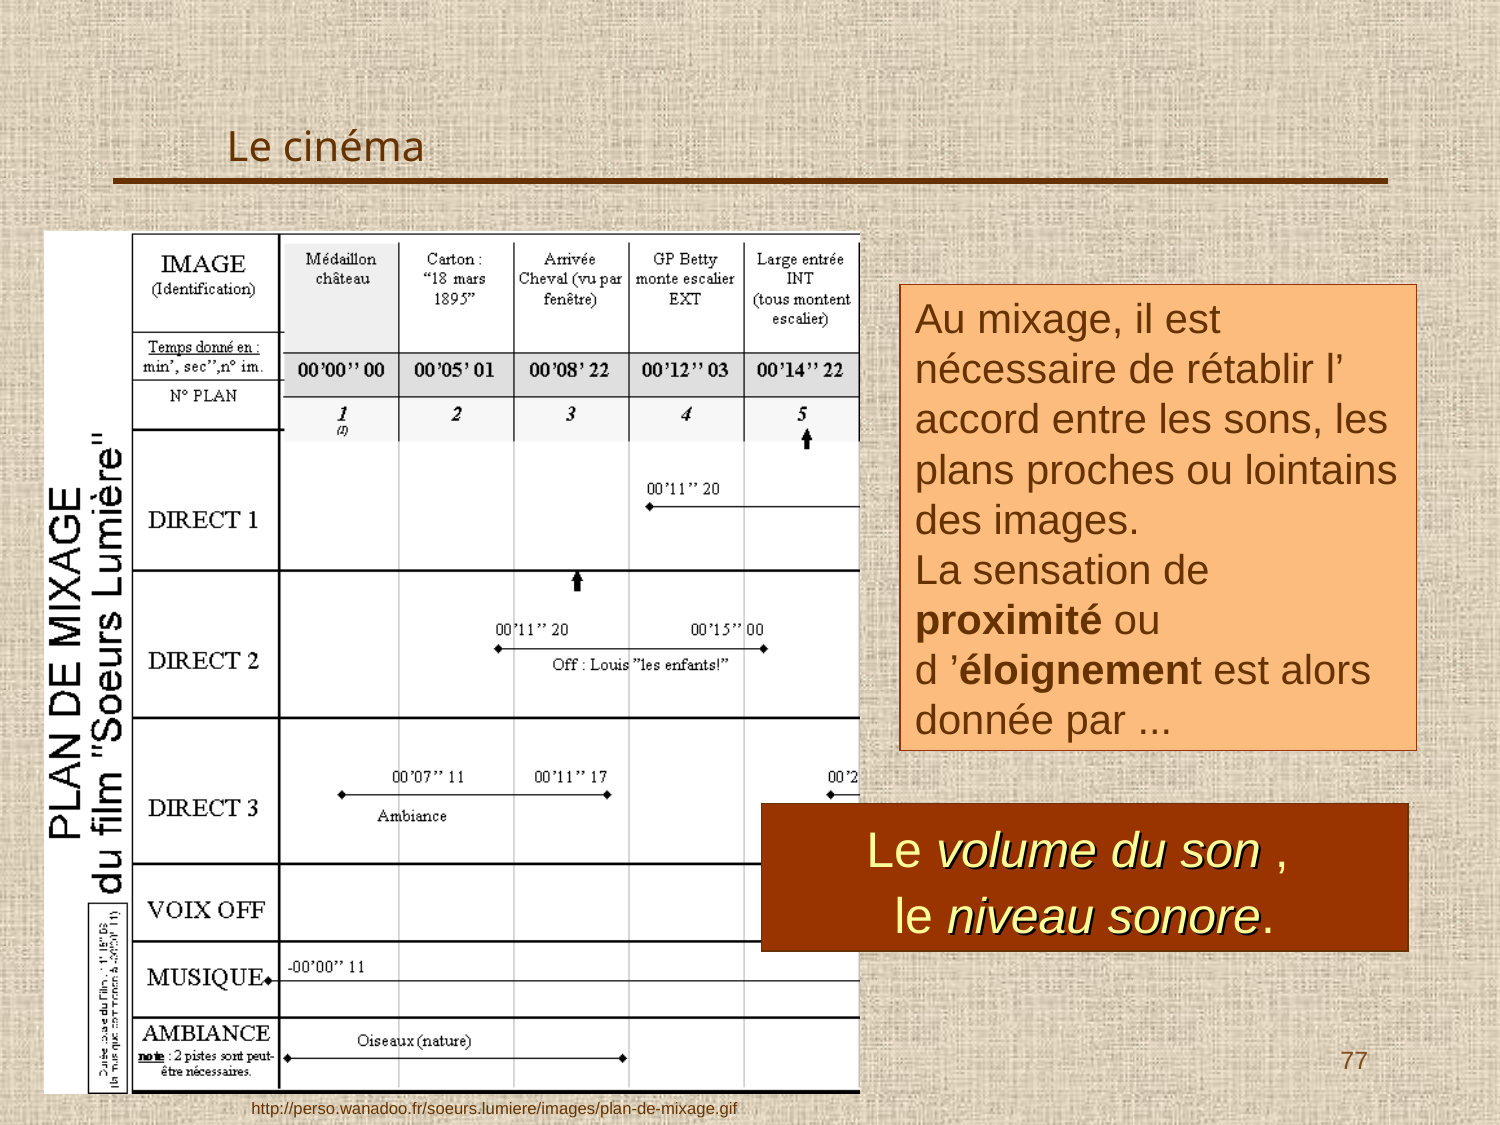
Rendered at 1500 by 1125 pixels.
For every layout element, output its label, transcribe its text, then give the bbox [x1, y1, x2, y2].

text_box Le volume du son , le niveau sonore. [761, 803, 1408, 951]
text_box Le cinéma [211, 112, 441, 178]
picture [0, 0, 1500, 1125]
text_box Au mixage, il est nécessaire de rétablir l’ accord entre les sons, les plans proches ou lointains des images. La sensation de proximité ou d ’éloignement est alors donnée par ... [899, 284, 1417, 751]
text_box http://perso.wanadoo.fr/soeurs.lumiere/images/plan-de-mixage.gif [236, 1094, 754, 1125]
